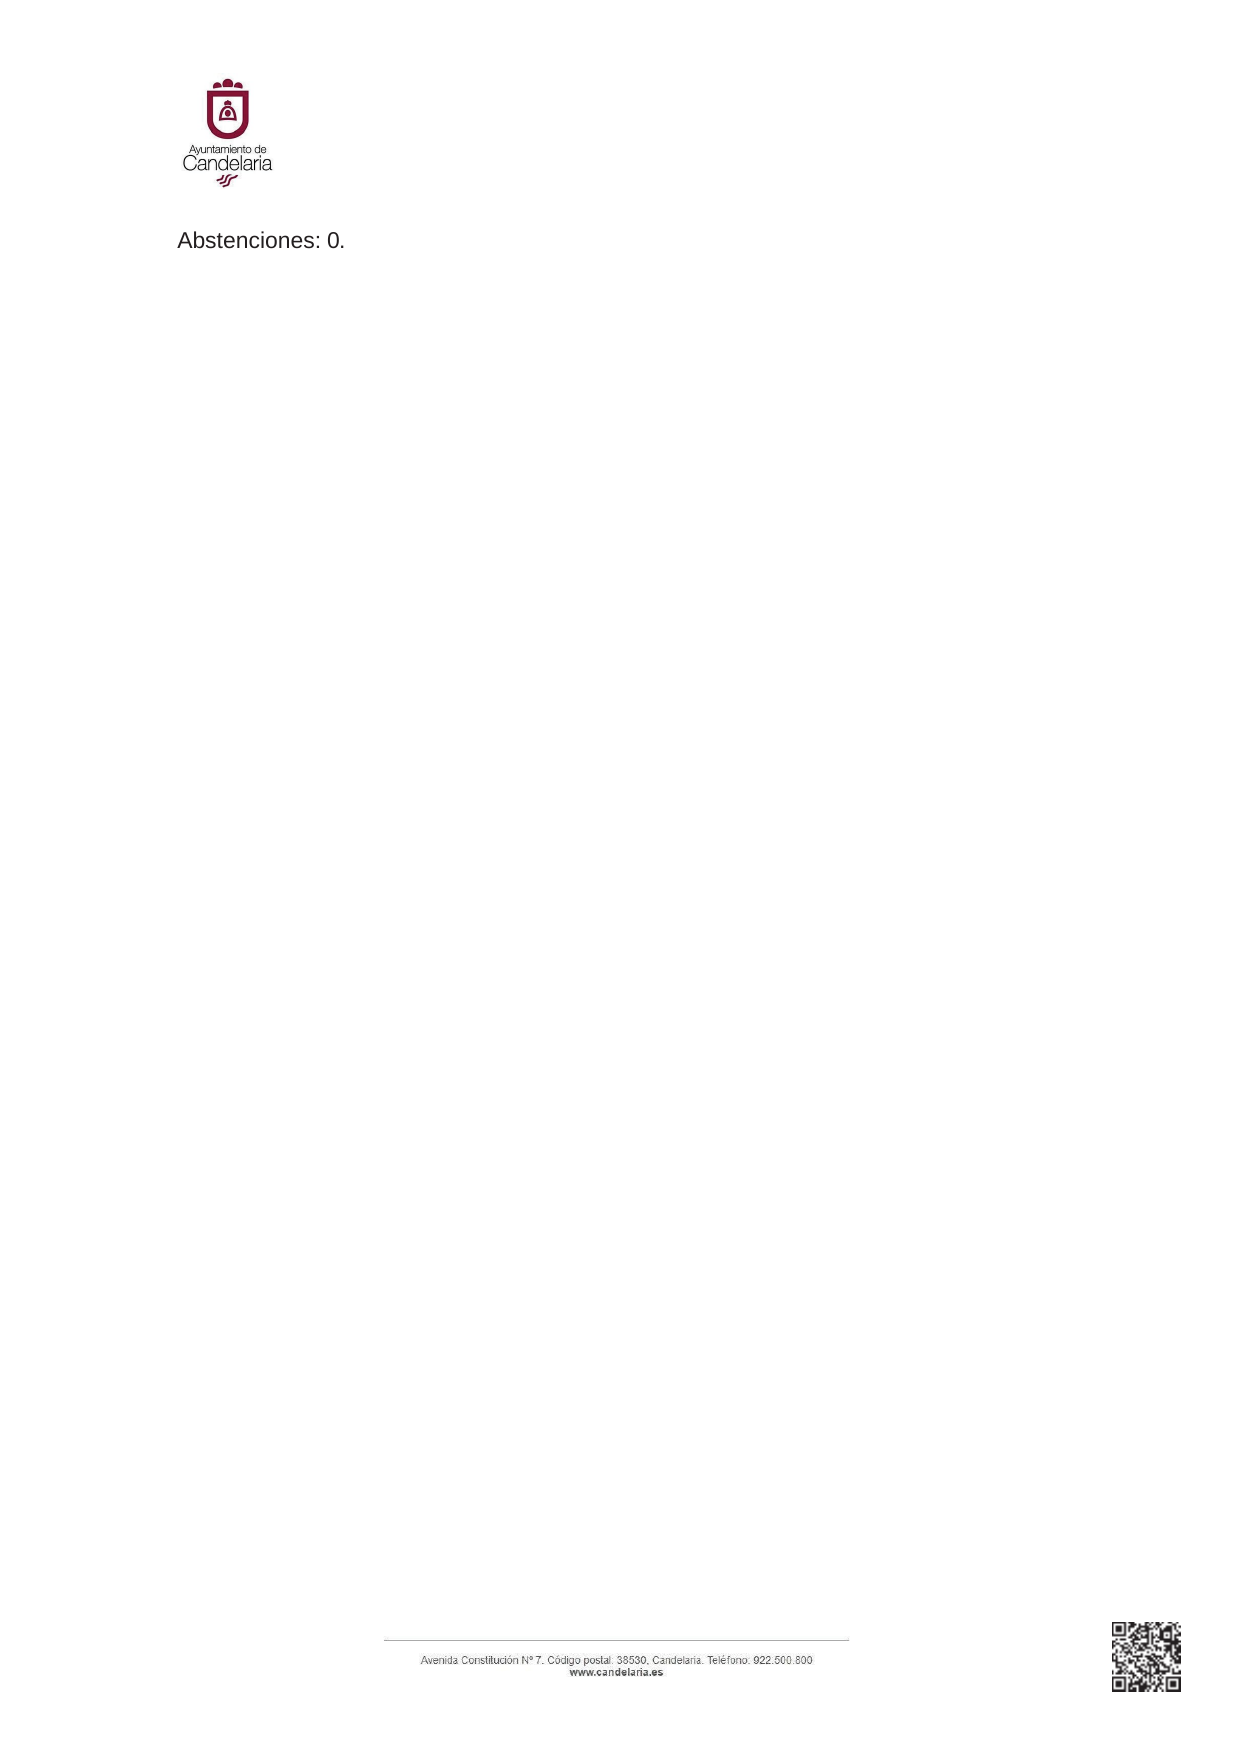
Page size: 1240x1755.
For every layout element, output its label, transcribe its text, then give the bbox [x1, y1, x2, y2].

text Abstenciones: 0. [177, 227, 1225, 254]
